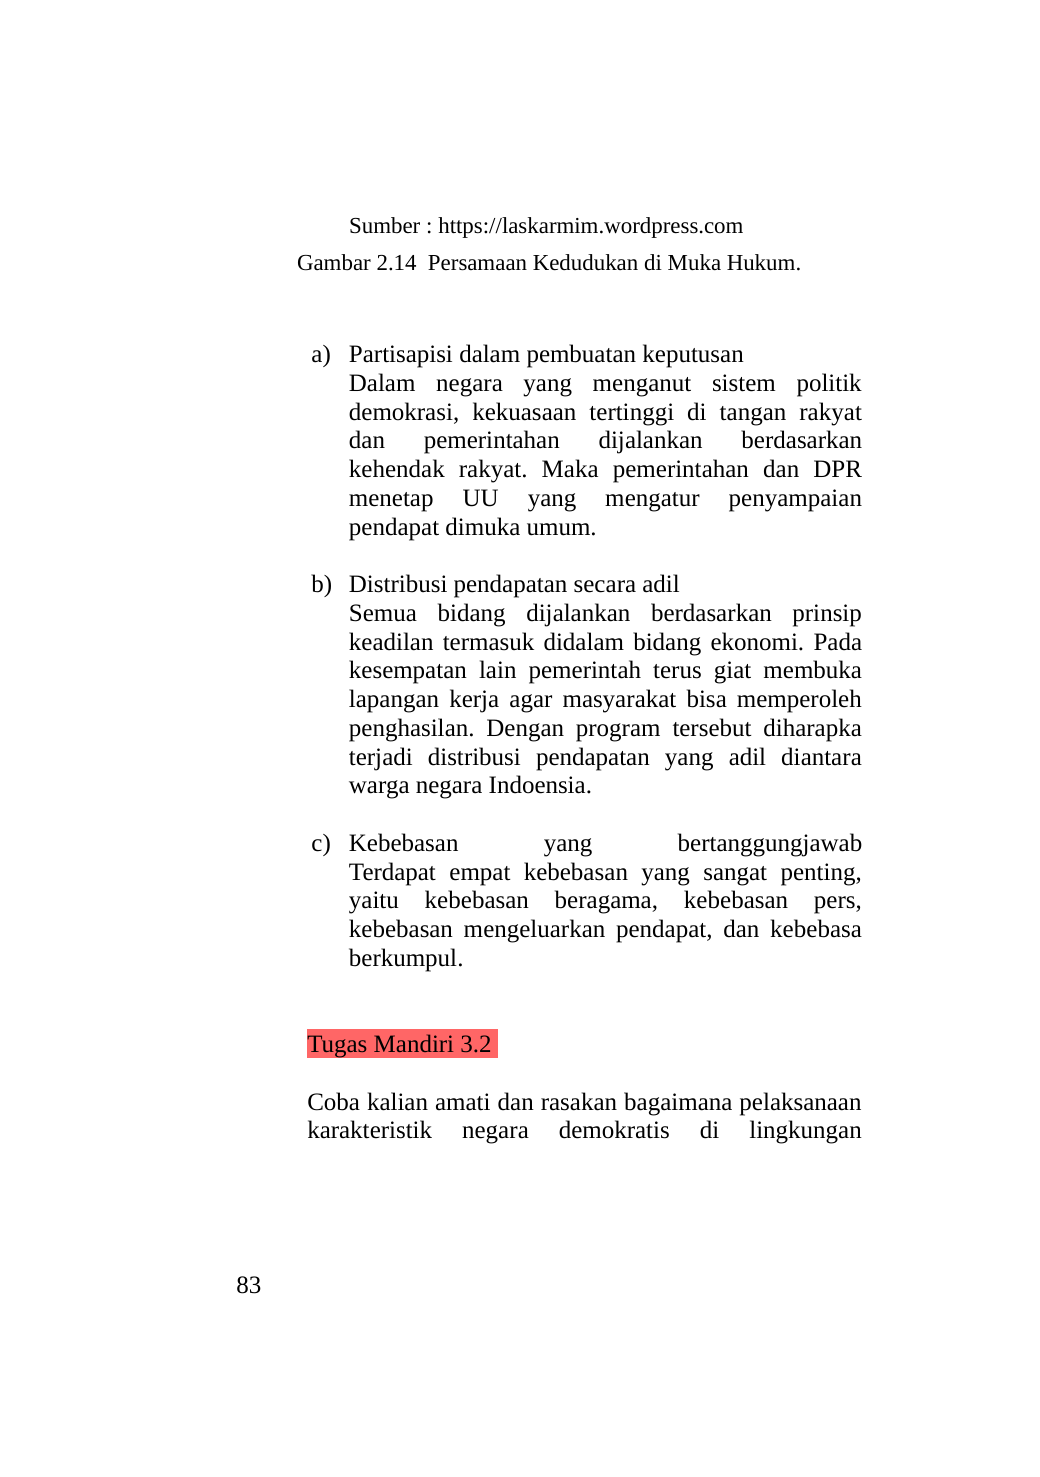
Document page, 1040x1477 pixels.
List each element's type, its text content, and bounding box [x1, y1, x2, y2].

table_header Sumber : https://laskarmim.wordpress.com [236, 206, 862, 244]
list Dalam negara yang menganut sistem politik demokrasi, kekuasaan tertinggi di tangan rakyat dan pemerintahan dijalankan berdasarkan kehendak rakyat. Maka pemerintahan dan DPR menetap UU yang mengatur penyampaian pendapat dimuka umum. [311, 368, 862, 540]
text Coba kalian amati dan rasakan bagaimana pelaksanaan karakteristik negara demokratis di lingkungan [307, 1087, 862, 1144]
table_cell Gambar 2.14 Persamaan Kedudukan di Muka Hukum. [236, 244, 862, 282]
list Distribusi pendapatan secara adil [311, 569, 862, 598]
list Kebebasan yang bertanggungjawab Terdapat empat kebebasan yang sangat penting, yaitu kebebasan beragama, kebebasan pers, kebebasan mengeluarkan pendapat, dan kebebasa berkumpul. [311, 828, 862, 972]
list Semua bidang dijalankan berdasarkan prinsip keadilan termasuk didalam bidang ekonomi. Pada kesempatan lain pemerintah terus giat membuka lapangan kerja agar masyarakat bisa memperoleh penghasilan. Dengan program tersebut diharapka terjadi distribusi pendapatan yang adil diantara warga negara Indoensia. [311, 598, 862, 799]
text Tugas Mandiri 3.2 [307, 1029, 862, 1058]
list Partisapisi dalam pembuatan keputusan [311, 339, 862, 368]
